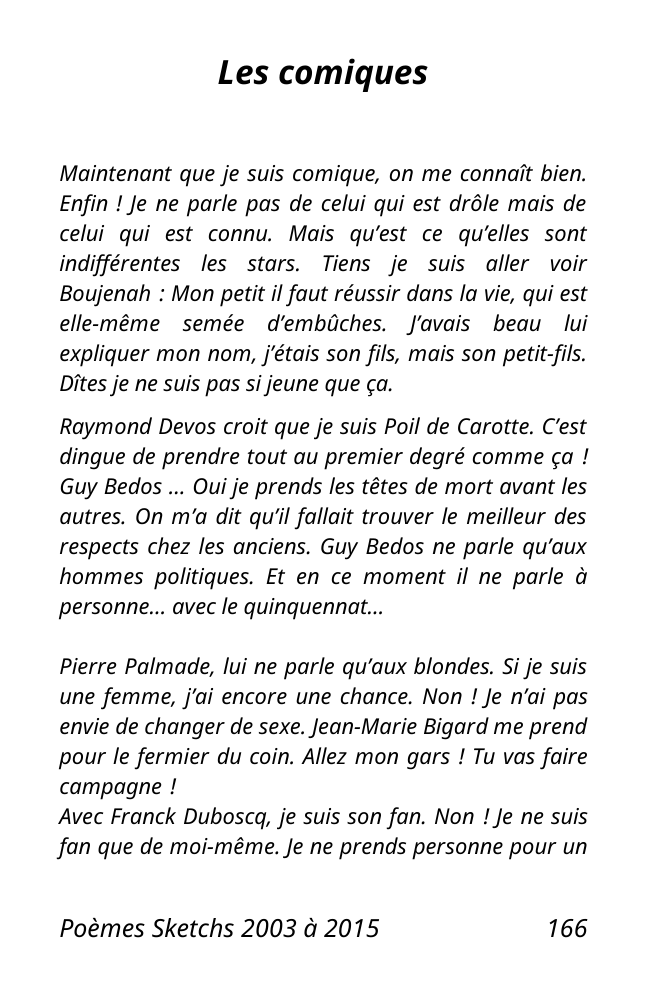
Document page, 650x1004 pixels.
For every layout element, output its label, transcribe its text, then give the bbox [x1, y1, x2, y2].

text Maintenant que je suis comique, on me connaît bien. Enfin ! Je ne parle pas de celui qui est drôle mais de celui qui est connu. Mais qu’est ce qu’elles sont indifférentes les stars. Tiens je suis aller voir Boujenah : Mon petit il faut réussir dans la vie, qui est elle-même semée d’embûches. J’avais beau lui expliquer mon nom, j’étais son fils, mais son petit-fils. Dîtes je ne suis pas si jeune que ça. [59, 158, 591, 398]
text Raymond Devos croit que je suis Poil de Carotte. C’est dingue de prendre tout au premier degré comme ça ! Guy Bedos … Oui je prends les têtes de mort avant les autres. On m’a dit qu’il fallait trouver le meilleur des respects chez les anciens. Guy Bedos ne parle qu’aux hommes politiques. Et en ce moment il ne parle à personne… avec le quinquennat… [59, 411, 591, 621]
subtitle Les comiques [59, 49, 591, 95]
text Pierre Palmade, lui ne parle qu’aux blondes. Si je suis une femme, j’ai encore une chance. Non ! Je n’ai pas envie de changer de sexe. Jean-Marie Bigard me prend pour le fermier du coin. Allez mon gars ! Tu vas faire campagne ! [59, 651, 591, 801]
text Avec Franck Duboscq, je suis son fan. Non ! Je ne suis fan que de moi-même. Je ne prends personne pour un [59, 801, 591, 861]
